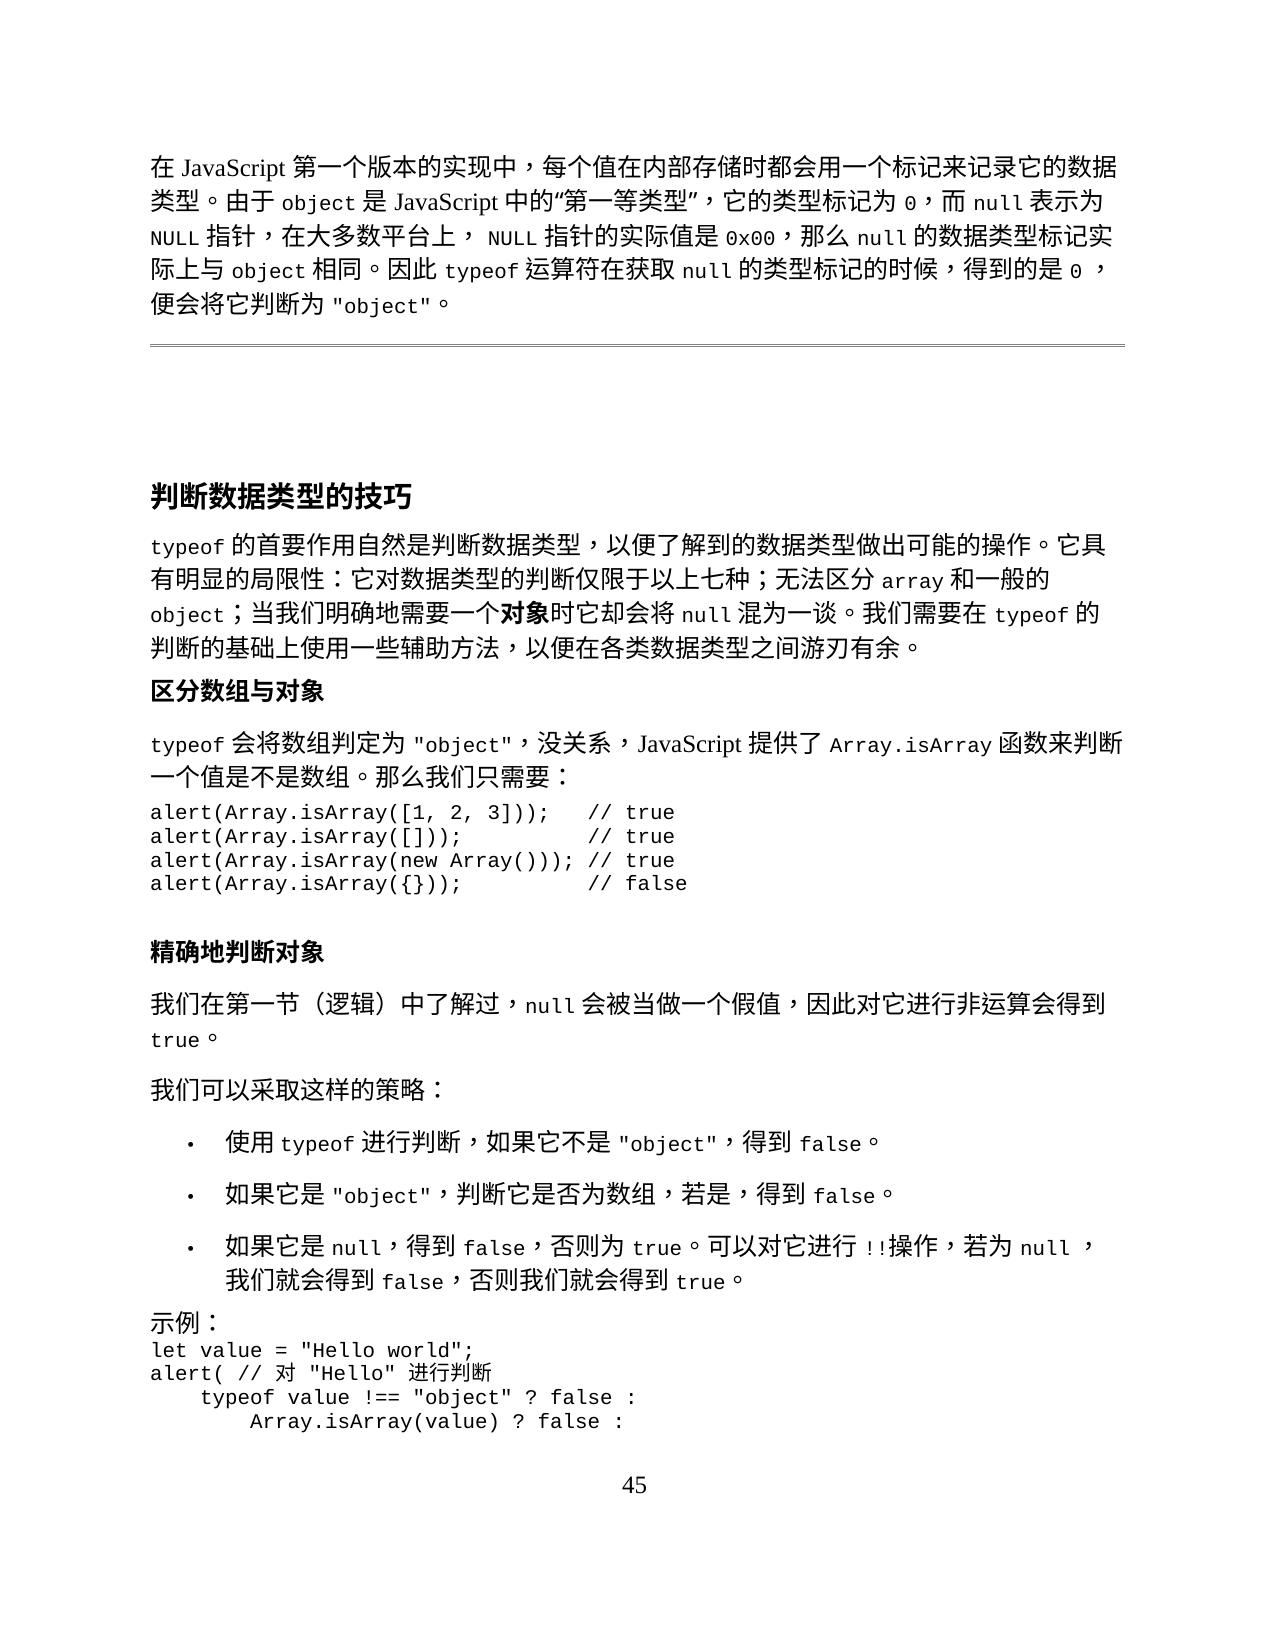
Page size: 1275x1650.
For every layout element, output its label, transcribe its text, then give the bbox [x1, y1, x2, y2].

subtitle 判断数据类型的技巧 [150, 476, 1125, 516]
text 示例： [150, 1306, 1125, 1340]
text 在 JavaScript 第一个版本的实现中，每个值在内部存储时都会用一个标记来记录它的数据类型。由于 object 是 JavaScript 中的“第一等类型”，它的类型标记为 0，而 null 表示为 NULL 指针，在大多数平台上， NULL 指针的实际值是 0x00，那么 null 的数据类型标记实际上与 object 相同。因此 typeof 运算符在获取 null 的类型标记的时候，得到的是 0 ，便会将它判断为 "object"。 [150, 150, 1125, 320]
text alert(Array.isArray({})); // false [150, 873, 1125, 897]
text let value = "Hello world"; [150, 1340, 1125, 1363]
text 精确地判断对象 [150, 934, 1125, 969]
text alert( // 对 "Hello" 进行判断 [150, 1363, 1125, 1387]
text typeof 的首要作用自然是判断数据类型，以便了解到的数据类型做出可能的操作。它具有明显的局限性：它对数据类型的判断仅限于以上七种；无法区分 array 和一般的 object；当我们明确地需要一个对象时它却会将 null 混为一谈。我们需要在 typeof 的判断的基础上使用一些辅助方法，以便在各类数据类型之间游刃有余。 [150, 528, 1125, 664]
text 区分数组与对象 [150, 673, 1125, 707]
list 如果它是 null，得到 false，否则为 true。可以对它进行 !!操作，若为 null ，我们就会得到 false，否则我们就会得到 true。 [187, 1228, 1125, 1297]
text typeof 会将数组判定为 "object"，没关系，JavaScript 提供了 Array.isArray 函数来判断一个值是不是数组。那么我们只需要： [150, 725, 1125, 793]
text typeof value !== "object" ? false : [150, 1387, 1125, 1411]
text 我们在第一节（逻辑）中了解过，null 会被当做一个假值，因此对它进行非运算会得到 true。 [150, 987, 1125, 1055]
text alert(Array.isArray([1, 2, 3])); // true [150, 802, 1125, 826]
list 如果它是 "object"，判断它是否为数组，若是，得到 false。 [187, 1177, 1125, 1211]
text alert(Array.isArray([])); // true [150, 826, 1125, 849]
text Array.isArray(value) ? false : [150, 1411, 1125, 1434]
text 我们可以采取这样的策略： [150, 1073, 1125, 1107]
text alert(Array.isArray(new Array())); // true [150, 849, 1125, 873]
list 使用typeof 进行判断，如果它不是 "object"，得到 false。 [187, 1124, 1125, 1159]
